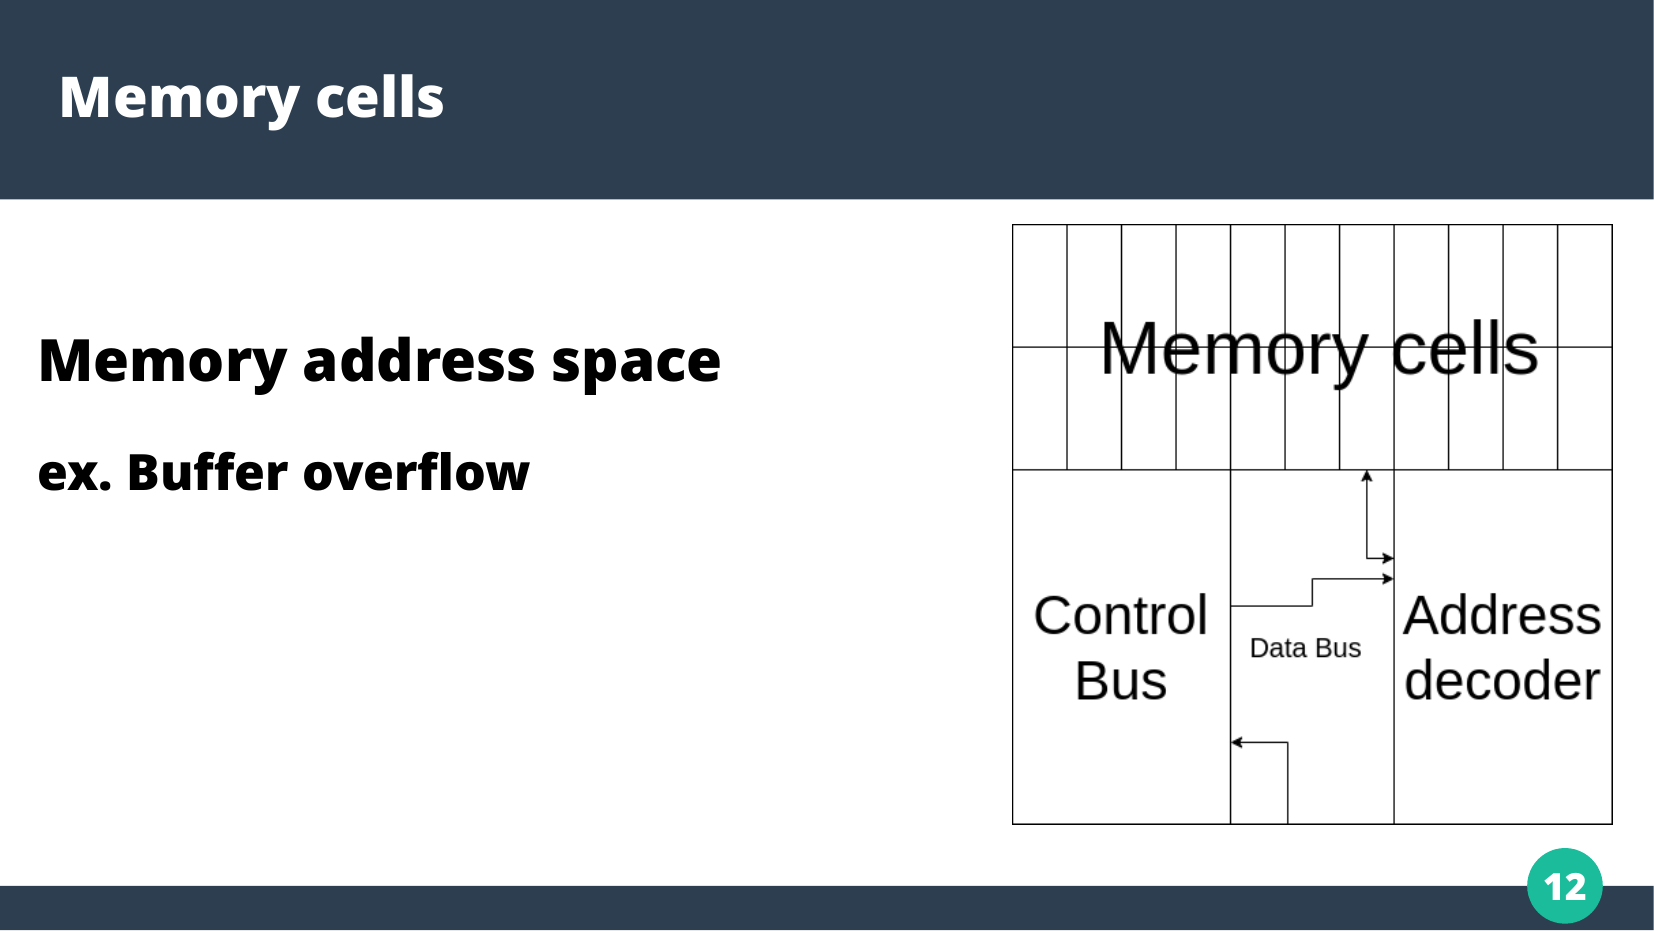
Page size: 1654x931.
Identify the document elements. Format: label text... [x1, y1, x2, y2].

picture [1012, 224, 1613, 826]
title Memory address space [37, 300, 1013, 412]
title ex. Buffer overflow [37, 412, 1013, 531]
title Memory cells [59, 37, 1595, 155]
